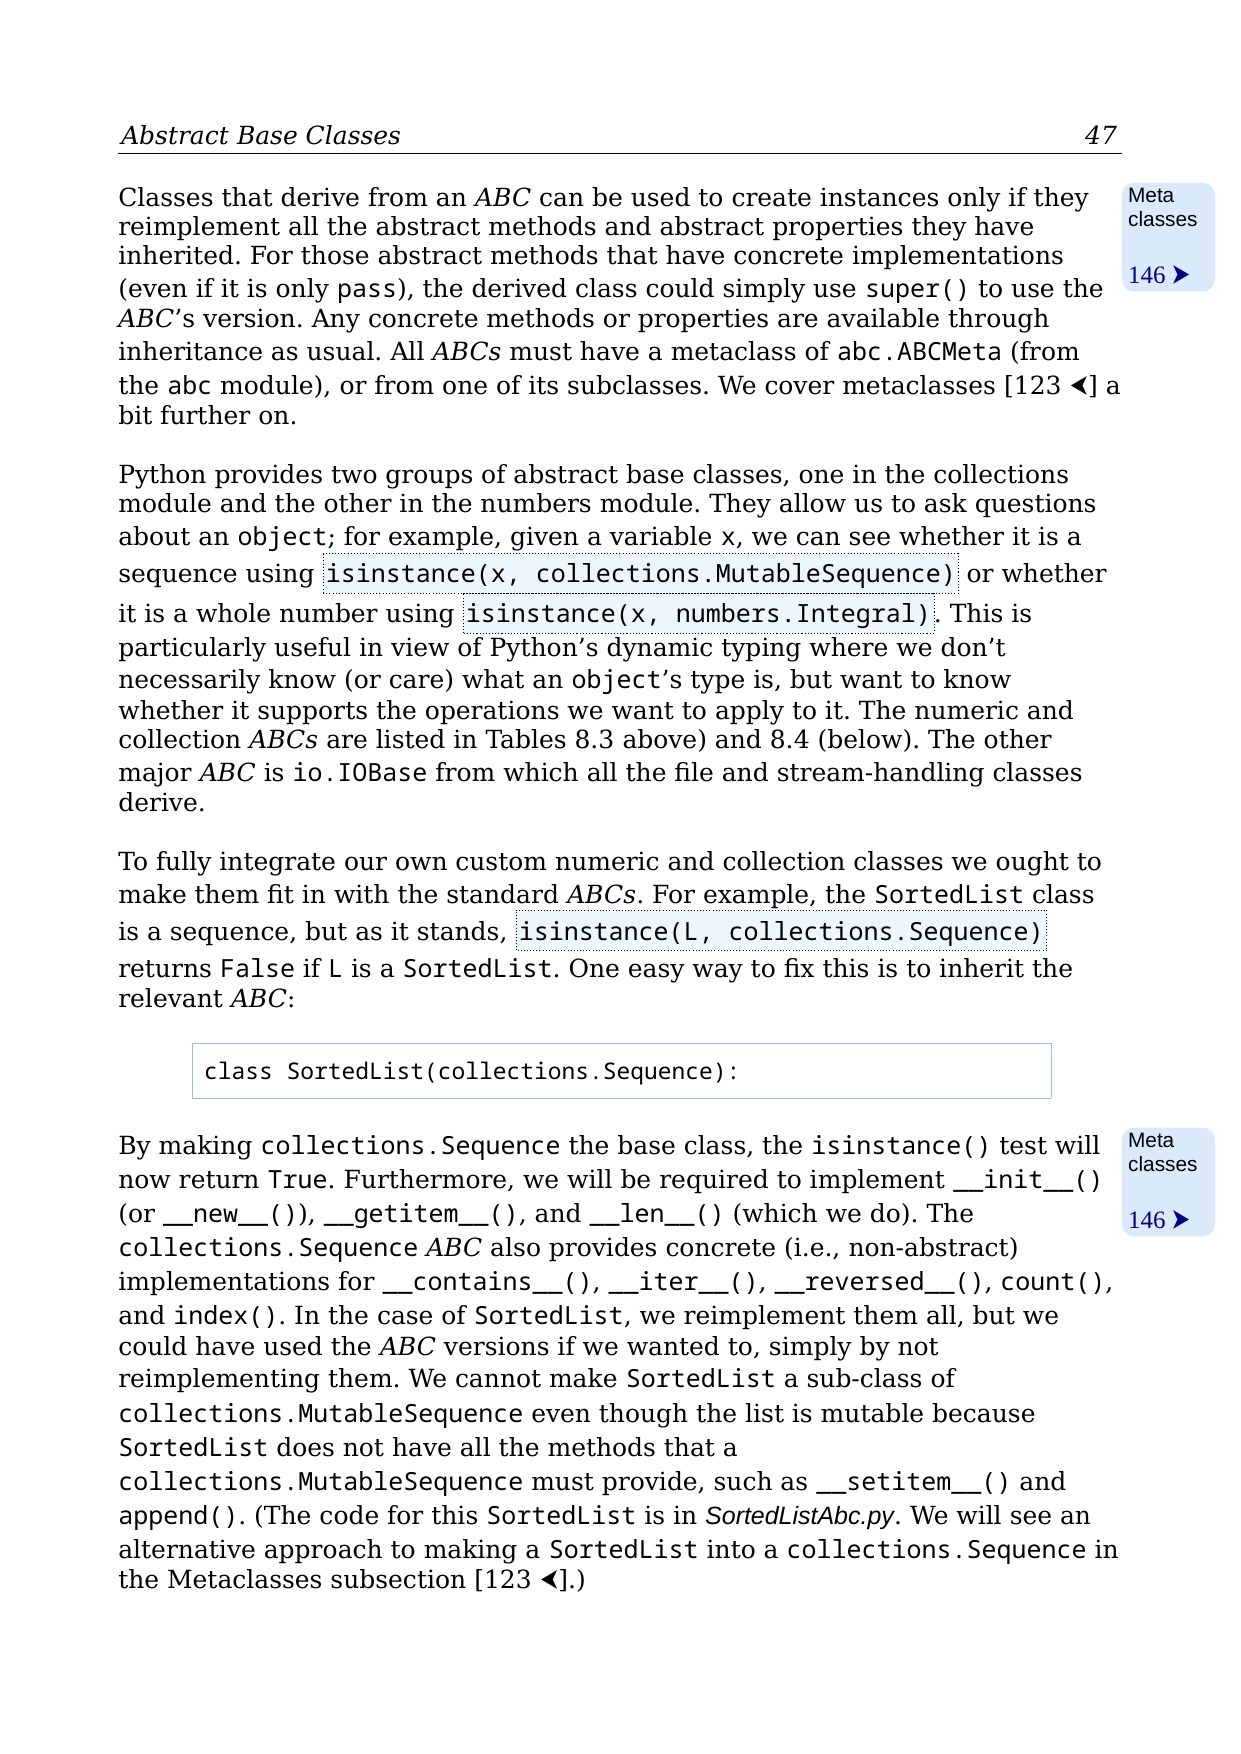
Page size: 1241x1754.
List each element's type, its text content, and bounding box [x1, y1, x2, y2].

text By making collections.Sequence the base class, the isinstance() test will now return True. Furthermore, we will be required to implement __init__() (or __new__()), __getitem__(), and __len__() (which we do). The collections.Sequence ABC also provides concrete (i.e., non-abstract) implementations for __contains__(), __iter__(), __reversed__(), count(), and index(). In the case of SortedList, we reimplement them all, but we could have used the ABC versions if we wanted to, simply by not reimplementing them. We cannot make SortedList a sub-class of collections.MutableSequence even though the list is mutable because SortedList does not have all the methods that a collections.MutableSequence must provide, such as __setitem__() and append(). (The code for this SortedList is in SortedListAbc.py. We will see an alternative approach to making a SortedList into a collections.Sequence in the Metaclasses subsection [123 ⮜].) [118, 1128, 1122, 1595]
text class SortedList(collections.Sequence): [193, 1044, 1051, 1098]
text Classes that derive from an ABC can be used to create instances only if they reimplement all the abstract methods and abstract properties they have inherited. For those abstract methods that have concrete implementations (even if it is only pass), the derived class could simply use super() to use the ABC’s version. Any concrete methods or properties are available through inheritance as usual. All ABCs must have a metaclass of abc.ABCMeta (from the abc module), or from one of its subclasses. We cover metaclasses [123 ⮜] a bit further on. [118, 183, 1122, 431]
text To fully integrate our own custom numeric and collection classes we ought to make them fit in with the standard ABCs. For example, the SortedList class is a sequence, but as it stands, isinstance(L, collections.Sequence) returns False if L is a SortedList. One easy way to fix this is to inherit the relevant ABC: [118, 847, 1122, 1014]
text Python provides two groups of abstract base classes, one in the collections module and the other in the numbers module. They allow us to ask questions about an object; for example, given a variable x, we can see whether it is a sequence using isinstance(x, collections.MutableSequence) or whether it is a whole number using isinstance(x, numbers.Integral). This is particularly useful in view of Python’s dynamic typing where we don’t necessarily know (or care) what an object’s type is, but want to know whether it supports the operations we want to apply to it. The numeric and collection ABCs are listed in Tables 8.3 above) and 8.4 (below). The other major ABC is io.IOBase from which all the file and stream-handling classes derive. [118, 460, 1122, 818]
